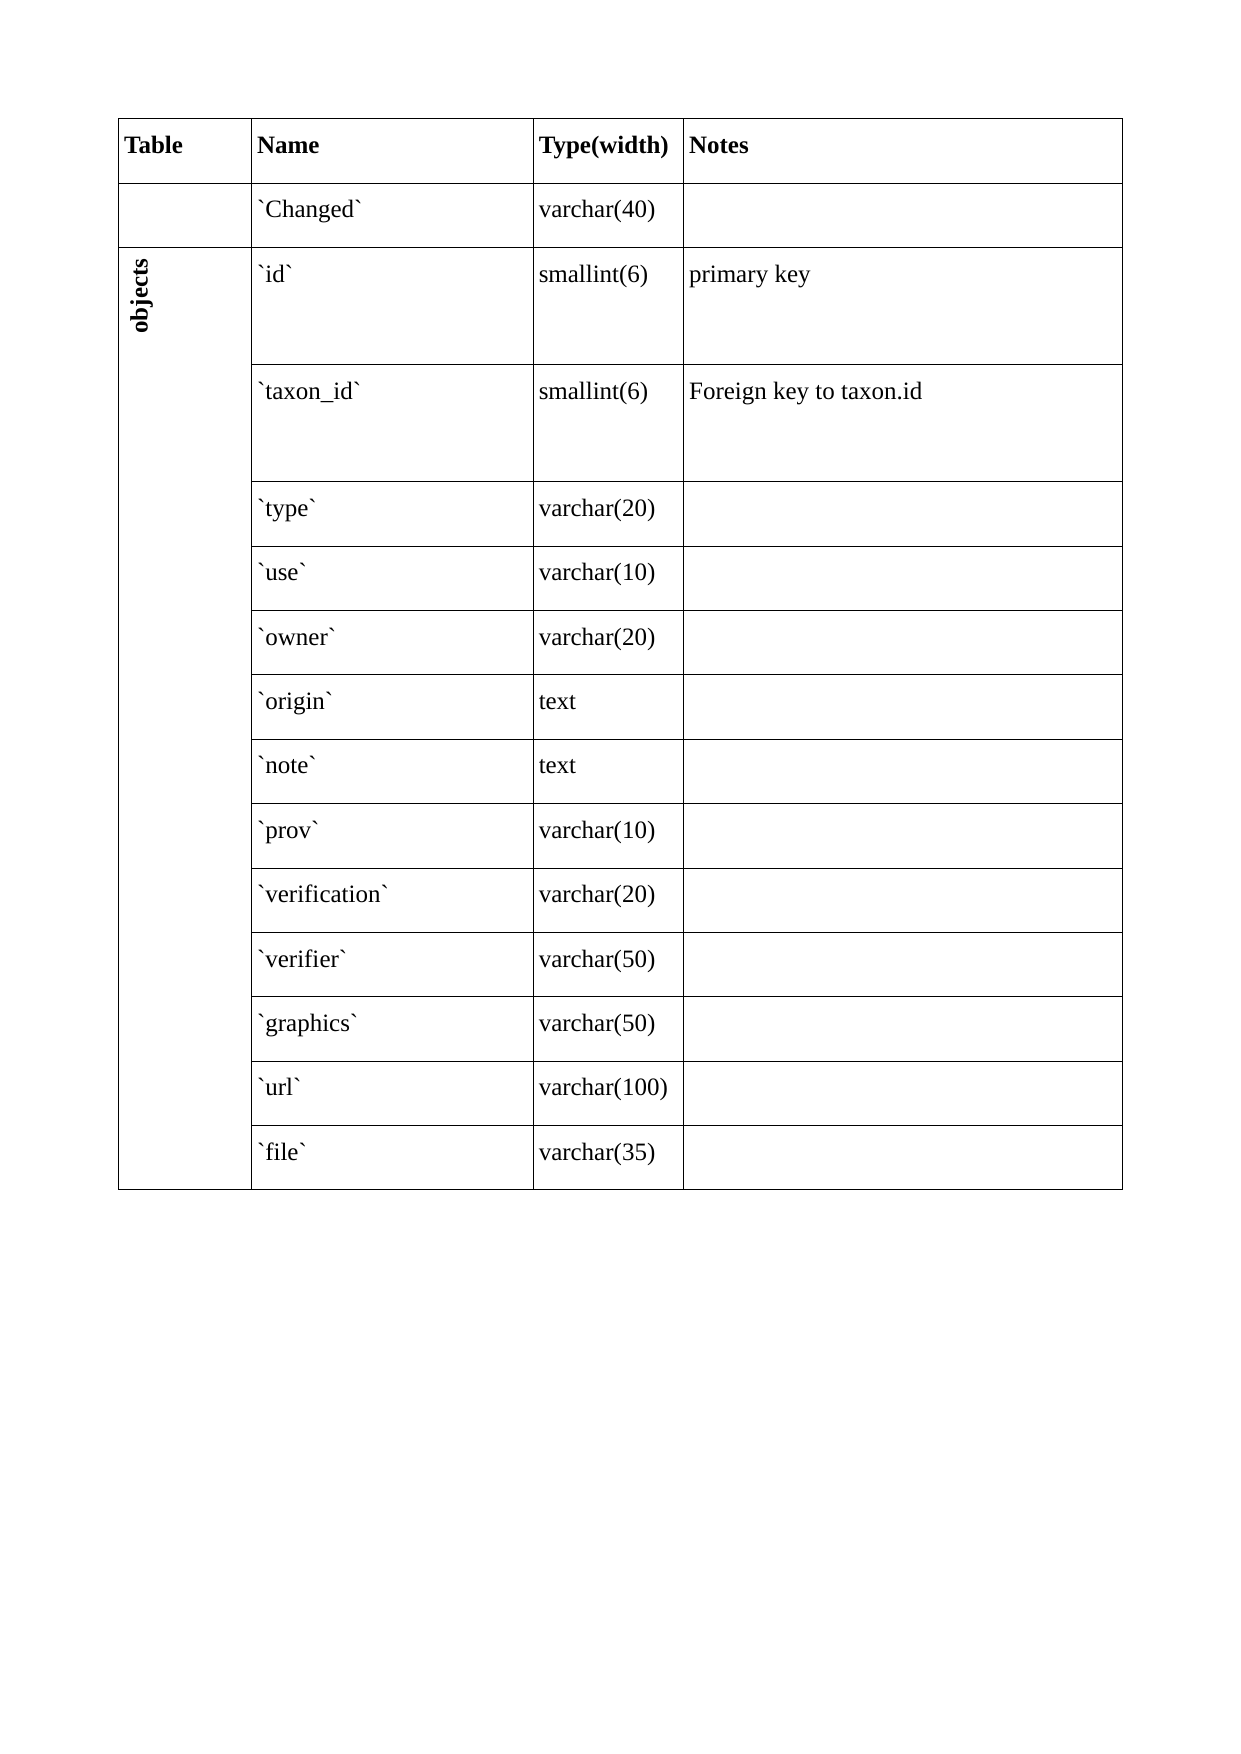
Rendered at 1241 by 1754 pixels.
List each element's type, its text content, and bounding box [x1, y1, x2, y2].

table_cell [684, 1062, 1122, 1125]
table_cell varchar(20) [534, 482, 683, 546]
table_cell `Changed` [252, 184, 533, 247]
table_cell [684, 547, 1122, 610]
table_header Name [252, 119, 533, 182]
table_cell `owner` [252, 611, 533, 674]
table_cell smallint(6) [534, 248, 683, 364]
table_cell `origin` [252, 675, 533, 739]
table_cell varchar(100) [534, 1062, 683, 1125]
table_cell `graphics` [252, 997, 533, 1061]
table_cell varchar(50) [534, 933, 683, 996]
table_cell `taxon_id` [252, 365, 533, 481]
table_cell `url` [252, 1062, 533, 1125]
table_cell [684, 184, 1122, 247]
table_cell varchar(40) [534, 184, 683, 247]
table_cell varchar(10) [534, 547, 683, 610]
table_cell text [534, 675, 683, 739]
table_cell [684, 740, 1122, 803]
table_cell varchar(50) [534, 997, 683, 1061]
table_cell `type` [252, 482, 533, 546]
table_cell varchar(35) [534, 1126, 683, 1189]
table_cell varchar(20) [534, 611, 683, 674]
table_header Notes [684, 119, 1122, 182]
table_header Table [119, 119, 251, 182]
table_cell [684, 1126, 1122, 1189]
table_cell primary key [684, 248, 1122, 364]
table_cell [684, 804, 1122, 867]
table_cell [684, 611, 1122, 674]
table_cell varchar(20) [534, 869, 683, 932]
table_cell `prov` [252, 804, 533, 867]
table_cell `file` [252, 1126, 533, 1189]
table_cell `use` [252, 547, 533, 610]
table_cell `id` [252, 248, 533, 364]
table_cell `note` [252, 740, 533, 803]
table_cell [684, 933, 1122, 996]
table_cell [684, 675, 1122, 739]
table_cell [684, 869, 1122, 932]
table_cell `verification` [252, 869, 533, 932]
table_cell [119, 184, 251, 247]
table_cell objects [119, 248, 251, 1189]
table_header Type(width) [534, 119, 683, 182]
table_cell text [534, 740, 683, 803]
table_cell [684, 997, 1122, 1061]
table_cell smallint(6) [534, 365, 683, 481]
table_cell Foreign key to taxon.id [684, 365, 1122, 481]
table_cell `verifier` [252, 933, 533, 996]
table_cell varchar(10) [534, 804, 683, 867]
table_cell [684, 482, 1122, 546]
